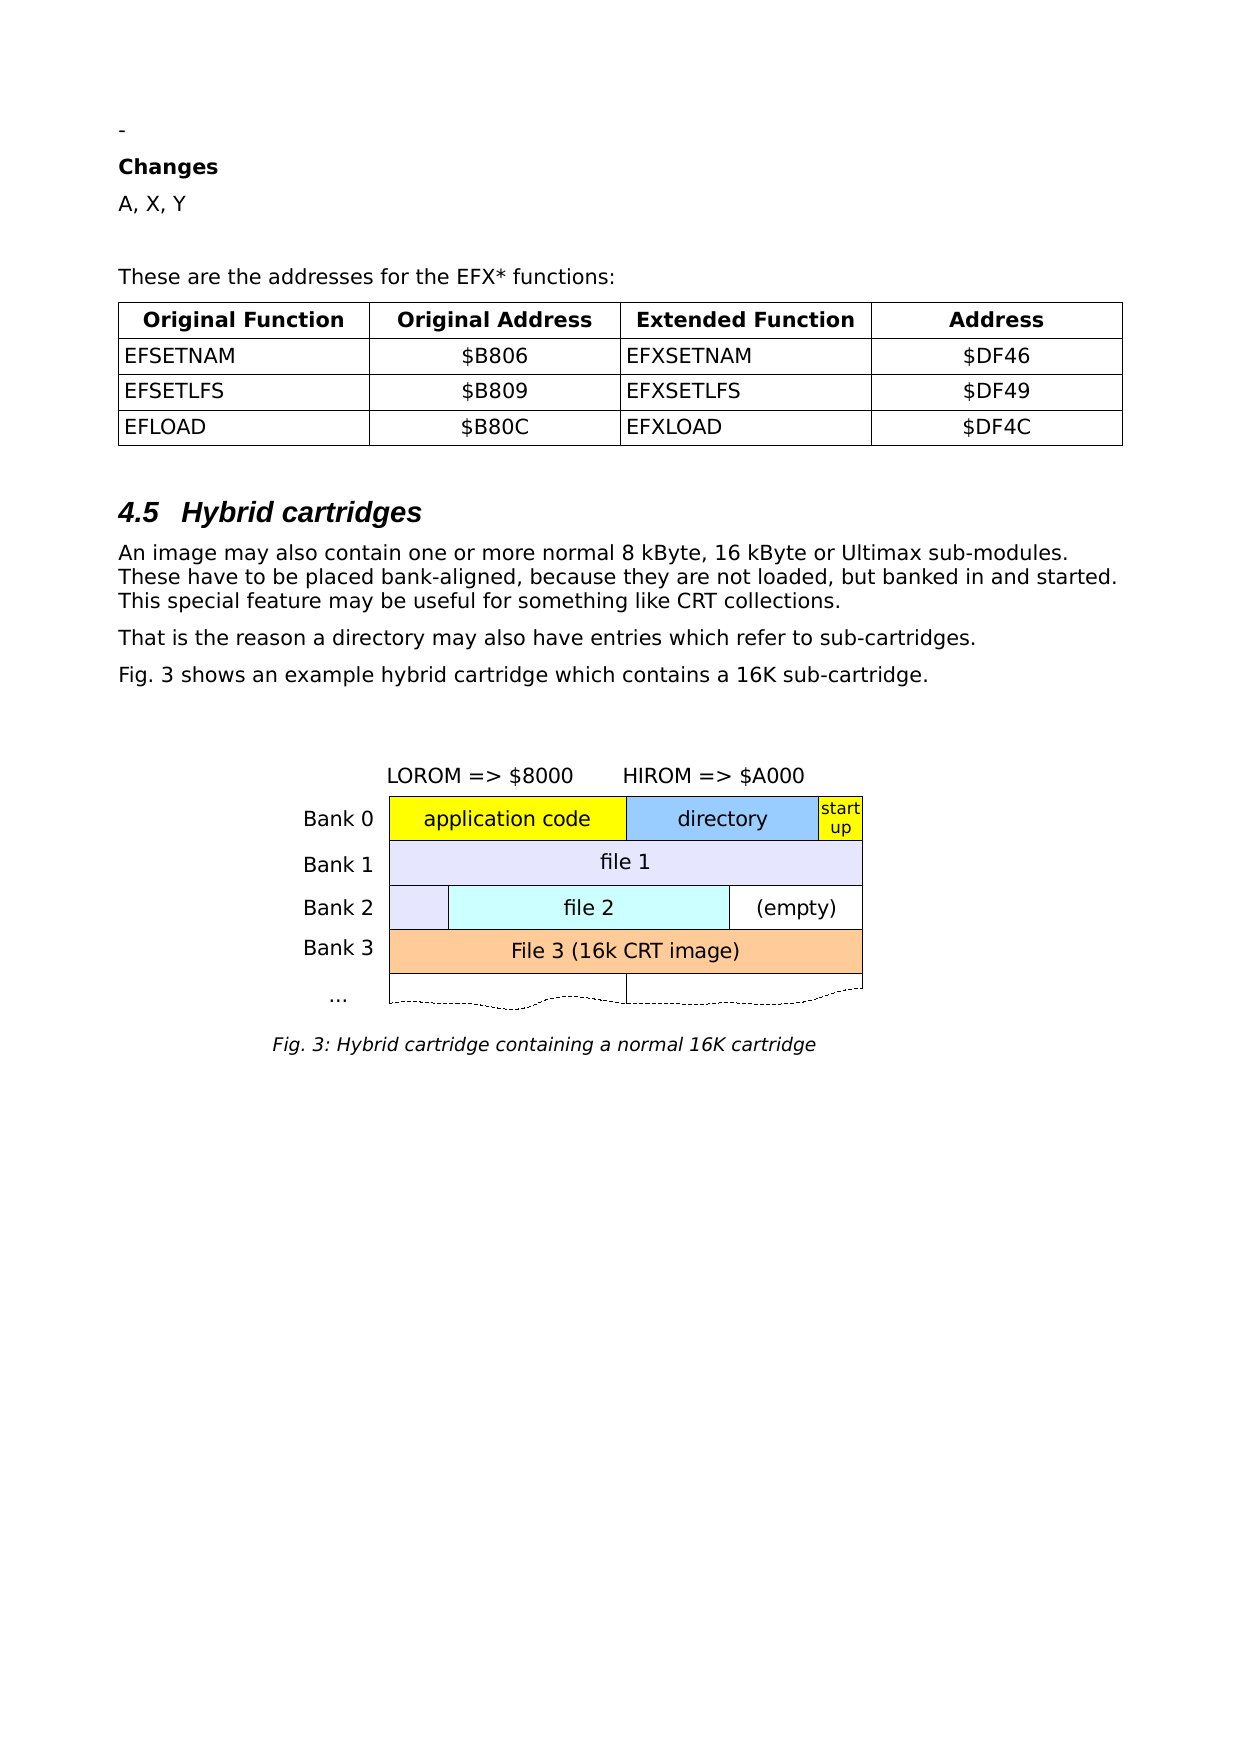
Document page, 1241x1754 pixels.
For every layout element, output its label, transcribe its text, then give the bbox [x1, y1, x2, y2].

text These are the addresses for the EFX* functions: [118, 265, 1122, 289]
table_cell $B80C [370, 411, 620, 445]
table_cell EFLOAD [119, 411, 369, 445]
table_cell $DF46 [872, 339, 1122, 374]
text - [118, 118, 1122, 142]
table_cell $DF4C [872, 411, 1122, 445]
table_header Extended Function [621, 303, 871, 338]
table_cell EFSETNAM [119, 339, 369, 374]
subtitle Hybrid cartridges [118, 495, 1122, 528]
table_cell EFSETLFS [119, 375, 369, 409]
text That is the reason a directory may also have entries which refer to sub-cartridges. [118, 626, 1122, 650]
table_header Original Address [370, 303, 620, 338]
table_cell EFXSETNAM [621, 339, 871, 374]
table_cell EFXLOAD [621, 411, 871, 445]
table_cell $B806 [370, 339, 620, 374]
table_cell $DF49 [872, 375, 1122, 409]
text Fig. 3 shows an example hybrid cartridge which contains a 16K sub-cartridge. [118, 663, 1122, 687]
table_cell $B809 [370, 375, 620, 409]
table_header Original Function [119, 303, 369, 338]
text Changes [118, 155, 1122, 179]
text A, X, Y [118, 192, 1122, 216]
text An image may also contain one or more normal 8 kByte, 16 kByte or Ultimax sub-modules. These have to be placed bank-aligned, because they are not loaded, but banked in and started. This special feature may be useful for something like CRT collections. [118, 541, 1122, 613]
text Fig. 3: Hybrid cartridge containing a normal 16K cartridge [272, 736, 968, 1056]
table_header Address [872, 303, 1122, 338]
table_cell EFXSETLFS [621, 375, 871, 409]
